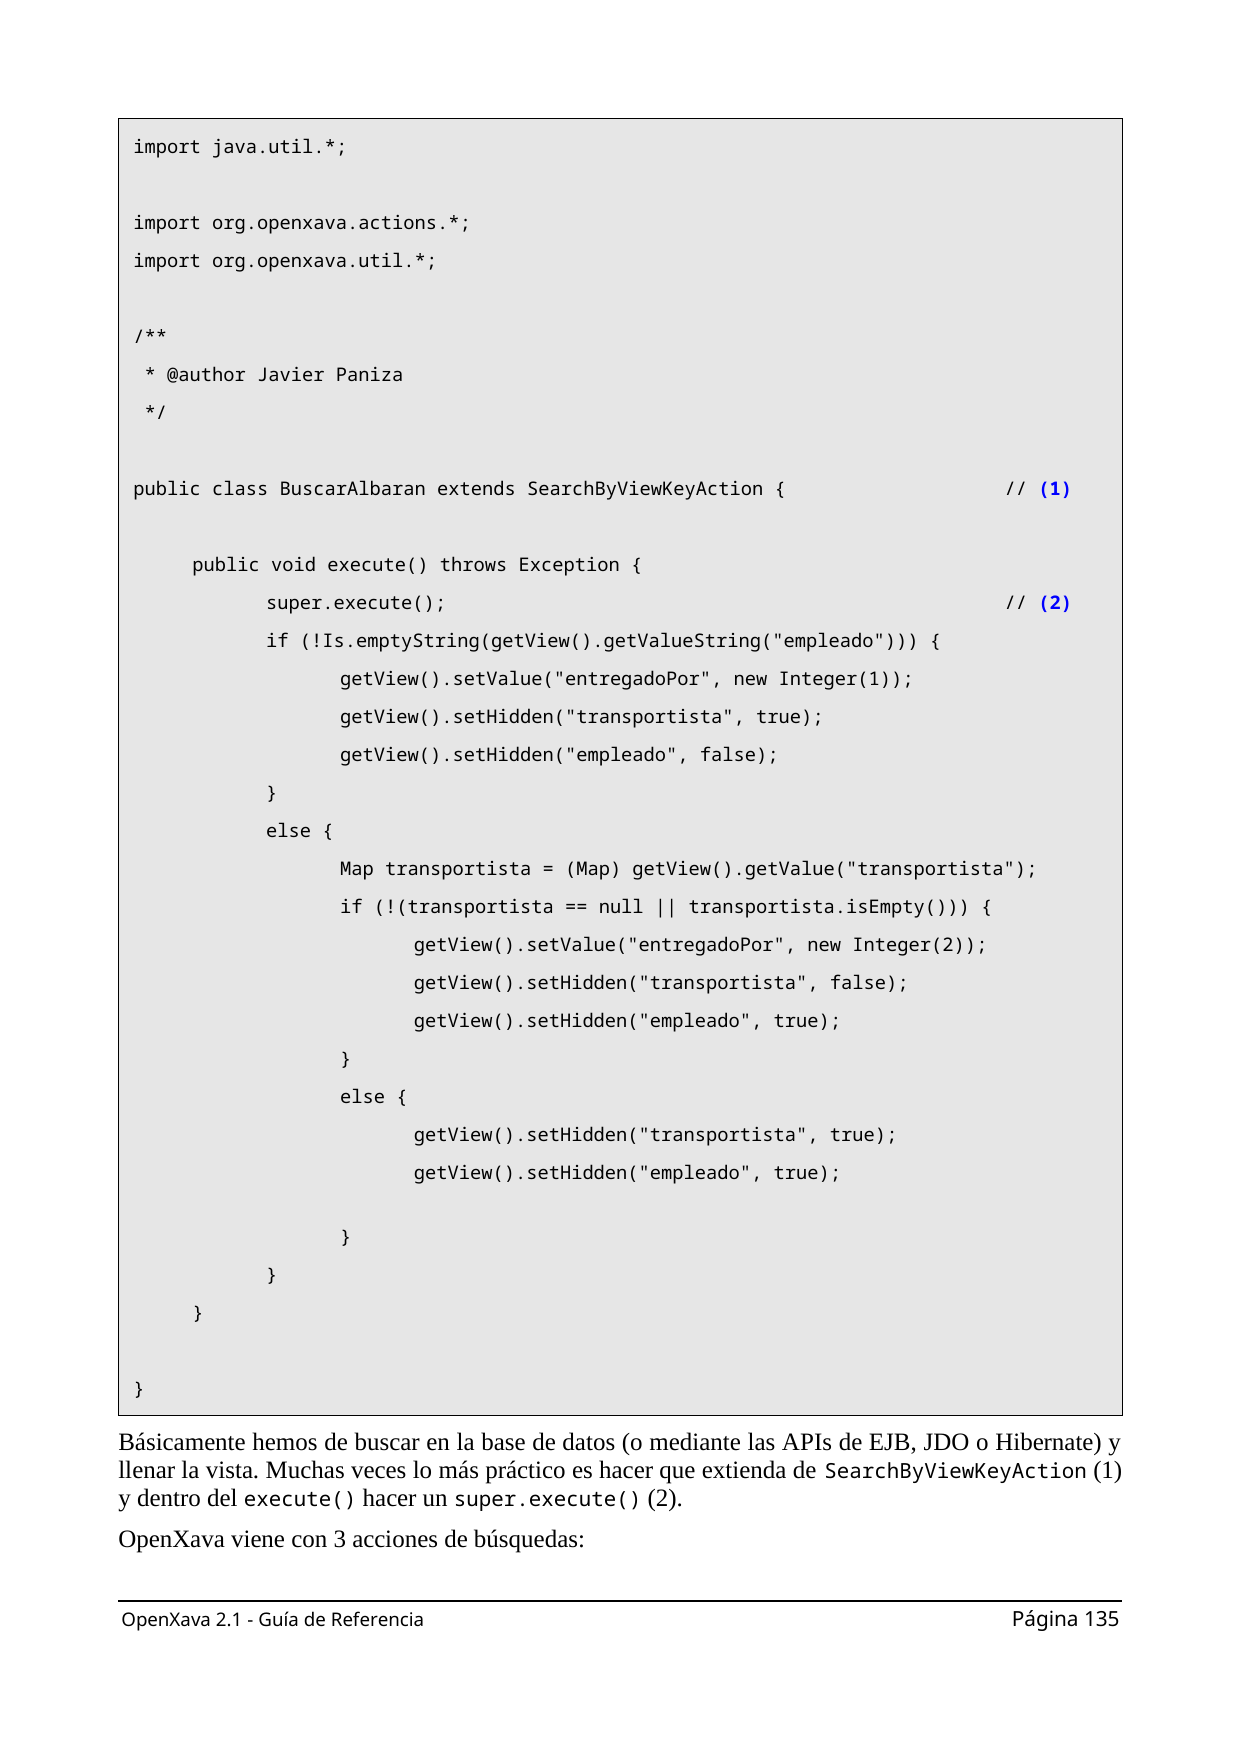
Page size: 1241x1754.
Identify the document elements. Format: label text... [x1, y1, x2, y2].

text import java.util.*; [119, 119, 1122, 156]
text public void execute() throws Exception { [119, 536, 1122, 574]
text if (!(transportista == null || transportista.isEmpty())) { [119, 878, 1122, 917]
text getView().setValue("entregadoPor", new Integer(2)); [119, 917, 1122, 954]
text getView().setHidden("empleado", false); [119, 726, 1122, 764]
text getView().setValue("entregadoPor", new Integer(1)); [119, 650, 1122, 688]
text else { [119, 1069, 1122, 1107]
text } [119, 1360, 1122, 1415]
text if (!Is.emptyString(getView().getValueString("empleado"))) { [119, 612, 1122, 650]
text /** [119, 308, 1122, 346]
text getView().setHidden("transportista", true); [119, 1107, 1122, 1145]
text import org.openxava.actions.*; [119, 194, 1122, 232]
text } [119, 1031, 1122, 1069]
text * @author Javier Paniza [119, 346, 1122, 384]
text } [119, 1284, 1122, 1322]
text getView().setHidden("empleado", true); [119, 993, 1122, 1031]
text public class BuscarAlbaran extends SearchByViewKeyAction { // (1) [119, 460, 1122, 498]
text super.execute(); // (2) [119, 574, 1122, 612]
text getView().setHidden("empleado", true); [119, 1145, 1122, 1208]
text else { [119, 802, 1122, 841]
text } [119, 1246, 1122, 1284]
text getView().setHidden("transportista", true); [119, 688, 1122, 726]
text } [119, 764, 1122, 802]
text getView().setHidden("transportista", false); [119, 954, 1122, 993]
text Básicamente hemos de buscar en la base de datos (o mediante las APIs de EJB, JDO o Hibernate) y llenar la vista. Muchas veces lo más práctico es hacer que extienda de SearchByViewKeyAction (1) y dentro del execute() hacer un super.execute() (2). [118, 1428, 1122, 1512]
text */ [119, 384, 1122, 422]
text import org.openxava.util.*; [119, 232, 1122, 270]
text } [119, 1208, 1122, 1246]
text OpenXava viene con 3 acciones de búsquedas: [118, 1525, 1122, 1552]
text Map transportista = (Map) getView().getValue("transportista"); [119, 841, 1122, 878]
